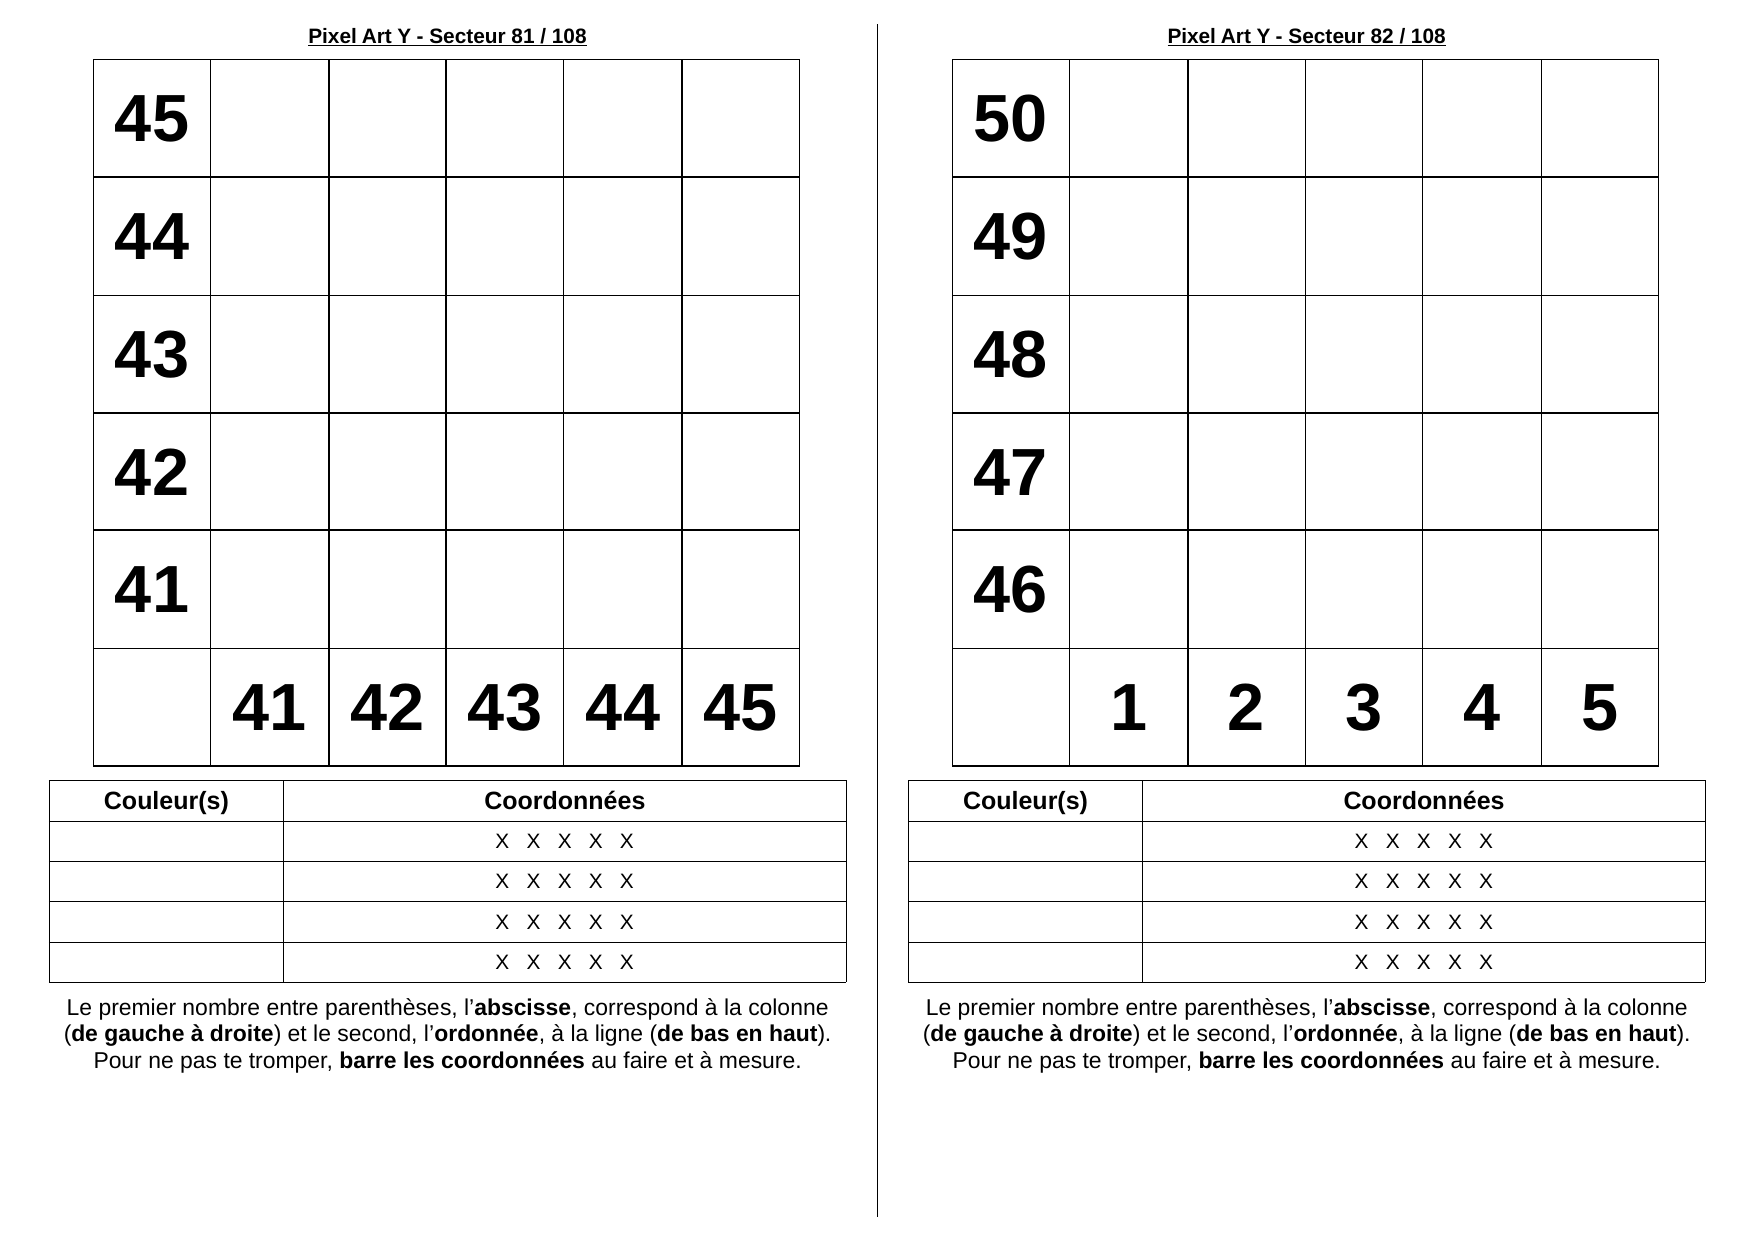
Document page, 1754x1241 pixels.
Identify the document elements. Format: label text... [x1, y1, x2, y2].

table_cell [50, 862, 283, 901]
table_cell [909, 902, 1142, 942]
text Pour ne pas te tromper, barre les coordonnées au faire et à mesure. [24, 1047, 871, 1073]
text (de gauche à droite) et le second, l’ordonnée, à la ligne (de bas en haut). [883, 1020, 1730, 1047]
table_cell X X X X X [1143, 902, 1705, 942]
table_cell X X X X X [1143, 822, 1705, 861]
table_cell X X X X X [284, 902, 846, 942]
table_cell [50, 902, 283, 942]
table_header Coordonnées [1143, 781, 1705, 821]
text Pixel Art Y - Secteur 81 / 108 [24, 24, 871, 48]
table_cell X X X X X [284, 862, 846, 901]
table_cell X X X X X [1143, 862, 1705, 901]
text Le premier nombre entre parenthèses, l’abscisse, correspond à la colonne [883, 994, 1730, 1020]
table_cell [909, 943, 1142, 982]
table_cell X X X X X [284, 943, 846, 982]
text (de gauche à droite) et le second, l’ordonnée, à la ligne (de bas en haut). [24, 1020, 871, 1047]
table_cell [909, 822, 1142, 861]
table_header Couleur(s) [50, 781, 283, 821]
table_cell X X X X X [284, 822, 846, 861]
table_cell [909, 862, 1142, 901]
table_cell [50, 822, 283, 861]
table_header Couleur(s) [909, 781, 1142, 821]
table_header Coordonnées [284, 781, 846, 821]
text Pixel Art Y - Secteur 82 / 108 [883, 24, 1730, 48]
table_cell X X X X X [1143, 943, 1705, 982]
text Le premier nombre entre parenthèses, l’abscisse, correspond à la colonne [24, 994, 871, 1020]
text Pour ne pas te tromper, barre les coordonnées au faire et à mesure. [883, 1047, 1730, 1073]
table_cell [50, 943, 283, 982]
